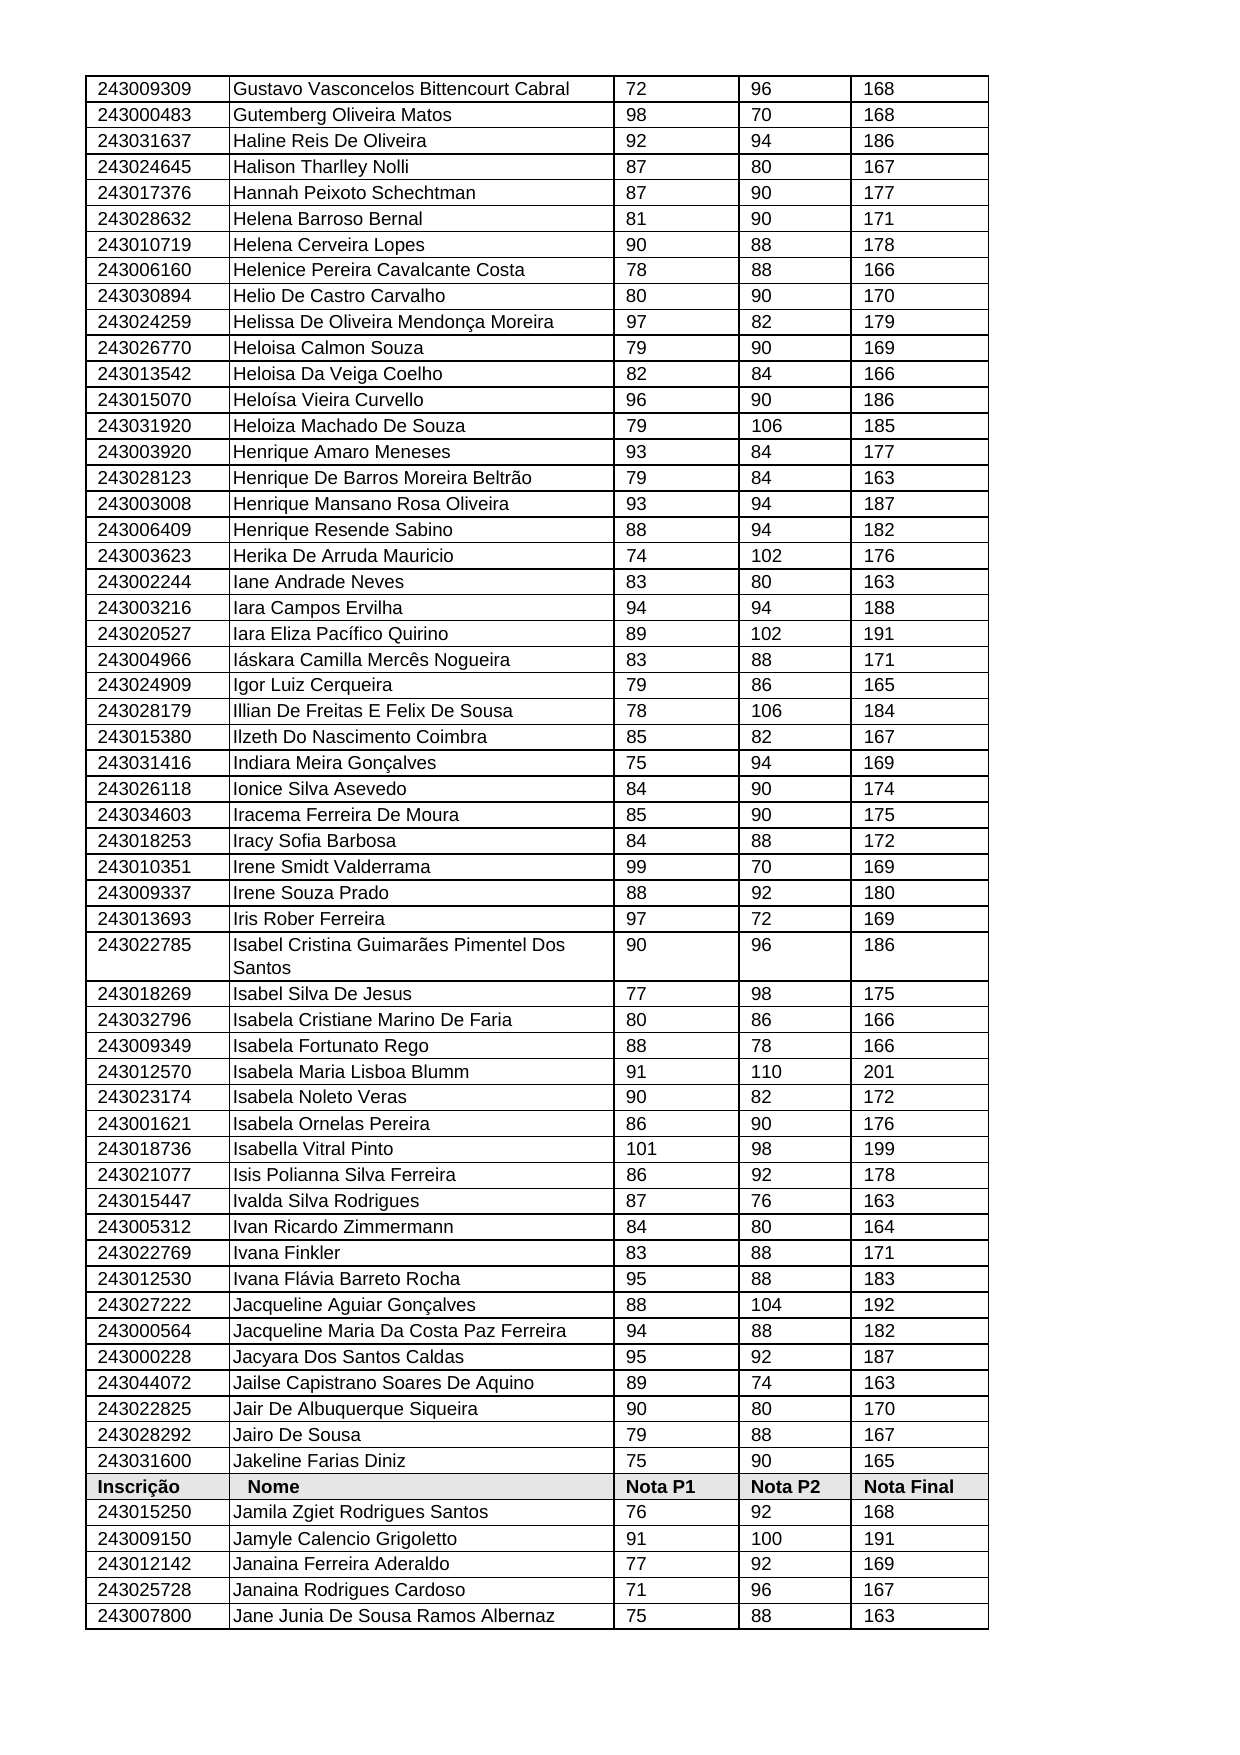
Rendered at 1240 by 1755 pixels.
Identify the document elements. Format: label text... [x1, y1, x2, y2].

table_cell 94 [615, 1319, 738, 1343]
table_cell 243024645 [87, 155, 229, 179]
table_cell 82 [740, 1085, 850, 1109]
table_cell 169 [852, 336, 988, 360]
table_cell Iracema Ferreira De Moura [230, 803, 613, 827]
table_cell 243018269 [87, 982, 229, 1006]
table_cell 171 [852, 1241, 988, 1265]
table_cell 201 [852, 1059, 988, 1084]
table_cell Isabela Fortunato Rego [230, 1033, 613, 1058]
table_cell 86 [615, 1163, 738, 1187]
table_cell 91 [615, 1059, 738, 1084]
table_cell 84 [615, 777, 738, 801]
table_cell Iracy Sofia Barbosa [230, 829, 613, 853]
table_cell 243009349 [87, 1033, 229, 1058]
table_cell 169 [852, 907, 988, 931]
table_cell Helio De Castro Carvalho [230, 284, 613, 308]
table_cell 192 [852, 1293, 988, 1317]
table_cell 169 [852, 751, 988, 775]
table_cell 243006160 [87, 258, 229, 282]
table_cell 104 [740, 1293, 850, 1317]
table_cell 167 [852, 155, 988, 179]
table_cell 187 [852, 492, 988, 516]
table_cell Ivana Finkler [230, 1241, 613, 1265]
table_cell 166 [852, 258, 988, 282]
table_cell 243021077 [87, 1163, 229, 1187]
table_cell 92 [740, 881, 850, 905]
table_cell 243030894 [87, 284, 229, 308]
table_cell Janaina Rodrigues Cardoso [230, 1578, 613, 1602]
table_cell 191 [852, 1526, 988, 1551]
table_cell 88 [615, 518, 738, 542]
table_cell 97 [615, 907, 738, 931]
table_cell 243009337 [87, 881, 229, 905]
table_cell Henrique Resende Sabino [230, 518, 613, 542]
table_cell Iara Campos Ervilha [230, 595, 613, 620]
table_cell 243031600 [87, 1448, 229, 1473]
table_cell 80 [740, 570, 850, 594]
table_cell Jairo De Sousa [230, 1422, 613, 1447]
table_cell 243000564 [87, 1319, 229, 1343]
table_cell 243013693 [87, 907, 229, 931]
table_cell 77 [615, 1552, 738, 1576]
table_cell 243022825 [87, 1397, 229, 1421]
table_cell 163 [852, 570, 988, 594]
table_cell 90 [740, 336, 850, 360]
table_cell 80 [740, 1397, 850, 1421]
table_cell 94 [740, 492, 850, 516]
table_cell 80 [740, 155, 850, 179]
table_cell Nota P2 [740, 1474, 850, 1499]
table_cell 88 [615, 881, 738, 905]
table_cell 243018253 [87, 829, 229, 853]
table_cell 186 [852, 933, 988, 980]
table_cell 87 [615, 180, 738, 205]
table_cell 165 [852, 1448, 988, 1473]
table_cell 86 [615, 1111, 738, 1136]
table_cell Ilzeth Do Nascimento Coimbra [230, 725, 613, 749]
table_cell 87 [615, 155, 738, 179]
table_cell 70 [740, 855, 850, 879]
table_cell Irene Souza Prado [230, 881, 613, 905]
table_cell 94 [740, 595, 850, 620]
table_cell 243044072 [87, 1371, 229, 1395]
table_cell 167 [852, 1578, 988, 1602]
table_cell Jamila Zgiet Rodrigues Santos [230, 1500, 613, 1524]
table_cell 90 [740, 1448, 850, 1473]
table_cell 243007800 [87, 1604, 229, 1628]
table_cell 75 [615, 1604, 738, 1628]
table_cell Jacqueline Aguiar Gonçalves [230, 1293, 613, 1317]
table_cell 90 [740, 777, 850, 801]
table_cell 243000483 [87, 103, 229, 127]
table_cell 243005312 [87, 1215, 229, 1239]
table_cell 92 [740, 1163, 850, 1187]
table_cell Ivan Ricardo Zimmermann [230, 1215, 613, 1239]
table_cell Isabela Noleto Veras [230, 1085, 613, 1109]
table_cell 170 [852, 1397, 988, 1421]
table_cell 186 [852, 388, 988, 412]
table_cell 164 [852, 1215, 988, 1239]
table_cell 92 [615, 128, 738, 153]
table_cell 170 [852, 284, 988, 308]
table_cell 243009309 [87, 77, 229, 101]
table_cell 243020527 [87, 621, 229, 646]
table_cell 243026770 [87, 336, 229, 360]
table_cell 72 [615, 77, 738, 101]
table_cell 70 [740, 103, 850, 127]
table_cell 243024259 [87, 310, 229, 334]
table_cell 171 [852, 206, 988, 231]
table_cell 243025728 [87, 1578, 229, 1602]
table_cell 243009150 [87, 1526, 229, 1551]
table_cell 78 [615, 699, 738, 723]
table_cell 166 [852, 362, 988, 386]
table_cell 168 [852, 1500, 988, 1524]
table_cell 178 [852, 1163, 988, 1187]
table_cell Nota P1 [615, 1474, 738, 1499]
table_cell Helena Cerveira Lopes [230, 232, 613, 257]
table_cell Heloiza Machado De Souza [230, 414, 613, 438]
table_cell 95 [615, 1267, 738, 1291]
table_cell 90 [740, 180, 850, 205]
table_cell Helenice Pereira Cavalcante Costa [230, 258, 613, 282]
table_cell 87 [615, 1189, 738, 1213]
table_cell 243023174 [87, 1085, 229, 1109]
table_cell 243028123 [87, 466, 229, 490]
table_cell Iara Eliza Pacífico Quirino [230, 621, 613, 646]
table_cell Heloísa Vieira Curvello [230, 388, 613, 412]
table_cell 74 [615, 543, 738, 568]
table_cell 185 [852, 414, 988, 438]
table_cell Janaina Ferreira Aderaldo [230, 1552, 613, 1576]
table_cell Inscrição [87, 1474, 229, 1499]
table_cell 79 [615, 466, 738, 490]
table_cell 84 [615, 1215, 738, 1239]
table_cell 79 [615, 673, 738, 697]
table_cell 96 [740, 77, 850, 101]
table_cell Isis Polianna Silva Ferreira [230, 1163, 613, 1187]
table_cell 96 [740, 933, 850, 980]
table_cell Helena Barroso Bernal [230, 206, 613, 231]
table_cell 90 [740, 1111, 850, 1136]
table_cell 186 [852, 128, 988, 153]
table_cell 184 [852, 699, 988, 723]
table_cell 243028292 [87, 1422, 229, 1447]
table_cell 89 [615, 1371, 738, 1395]
table_cell 191 [852, 621, 988, 646]
table_cell 243004966 [87, 647, 229, 672]
table_cell Jacqueline Maria Da Costa Paz Ferreira [230, 1319, 613, 1343]
table_cell Heloisa Calmon Souza [230, 336, 613, 360]
table_cell 177 [852, 180, 988, 205]
table_cell 90 [615, 232, 738, 257]
table_cell 243017376 [87, 180, 229, 205]
table_cell 90 [740, 803, 850, 827]
table_cell Jane Junia De Sousa Ramos Albernaz [230, 1604, 613, 1628]
table_cell 82 [740, 725, 850, 749]
table_cell Iane Andrade Neves [230, 570, 613, 594]
table_cell 243015447 [87, 1189, 229, 1213]
table_cell 243003216 [87, 595, 229, 620]
table_cell Isabel Silva De Jesus [230, 982, 613, 1006]
table_cell 182 [852, 1319, 988, 1343]
table_cell 90 [615, 933, 738, 980]
table_cell Halison Tharlley Nolli [230, 155, 613, 179]
table_cell 83 [615, 570, 738, 594]
table_cell 86 [740, 673, 850, 697]
table_cell 243028179 [87, 699, 229, 723]
table_cell Isabella Vitral Pinto [230, 1137, 613, 1161]
table_cell Indiara Meira Gonçalves [230, 751, 613, 775]
table_cell 243022785 [87, 933, 229, 980]
table_cell 163 [852, 1371, 988, 1395]
table_cell 179 [852, 310, 988, 334]
table_cell 243028632 [87, 206, 229, 231]
table_cell Gustavo Vasconcelos Bittencourt Cabral [230, 77, 613, 101]
table_cell 76 [615, 1500, 738, 1524]
table_cell 71 [615, 1578, 738, 1602]
table_cell 83 [615, 647, 738, 672]
table_cell 243026118 [87, 777, 229, 801]
table_cell 83 [615, 1241, 738, 1265]
table_cell 169 [852, 855, 988, 879]
table_cell 243003623 [87, 543, 229, 568]
table_cell 166 [852, 1033, 988, 1058]
table_cell 84 [740, 466, 850, 490]
table_cell 166 [852, 1007, 988, 1032]
table_cell 169 [852, 1552, 988, 1576]
table_cell 243010719 [87, 232, 229, 257]
table_cell 84 [615, 829, 738, 853]
table_cell 98 [740, 982, 850, 1006]
table_cell 84 [740, 440, 850, 464]
table_cell 88 [740, 1241, 850, 1265]
table_cell Jacyara Dos Santos Caldas [230, 1345, 613, 1369]
table_cell 243015070 [87, 388, 229, 412]
table_cell 106 [740, 414, 850, 438]
table_cell 82 [615, 362, 738, 386]
table_cell Nota Final [852, 1474, 988, 1499]
table_cell 96 [615, 388, 738, 412]
table_cell 243000228 [87, 1345, 229, 1369]
table_cell Ivalda Silva Rodrigues [230, 1189, 613, 1213]
table_cell 165 [852, 673, 988, 697]
table_cell Henrique De Barros Moreira Beltrão [230, 466, 613, 490]
table_cell Ionice Silva Asevedo [230, 777, 613, 801]
table_cell 98 [615, 103, 738, 127]
table_cell 182 [852, 518, 988, 542]
table_cell 90 [740, 284, 850, 308]
table_cell 77 [615, 982, 738, 1006]
table_cell 178 [852, 232, 988, 257]
table_cell Jair De Albuquerque Siqueira [230, 1397, 613, 1421]
table_cell 92 [740, 1552, 850, 1576]
table_cell 243031920 [87, 414, 229, 438]
table_cell 171 [852, 647, 988, 672]
table_cell 79 [615, 414, 738, 438]
table_cell 88 [740, 1422, 850, 1447]
table_cell 163 [852, 1189, 988, 1213]
table_cell 99 [615, 855, 738, 879]
table_cell 88 [615, 1033, 738, 1058]
table_cell 172 [852, 829, 988, 853]
table_cell 176 [852, 543, 988, 568]
table_cell 88 [740, 647, 850, 672]
table_cell Helissa De Oliveira Mendonça Moreira [230, 310, 613, 334]
table_cell 97 [615, 310, 738, 334]
table_cell 243012142 [87, 1552, 229, 1576]
table_cell 74 [740, 1371, 850, 1395]
table_cell 92 [740, 1345, 850, 1369]
table_cell 243010351 [87, 855, 229, 879]
table_cell 94 [740, 751, 850, 775]
table_cell Jamyle Calencio Grigoletto [230, 1526, 613, 1551]
table_cell Nome [230, 1474, 613, 1499]
table_cell 172 [852, 1085, 988, 1109]
table_cell 85 [615, 803, 738, 827]
table_cell 79 [615, 336, 738, 360]
table_cell 92 [740, 1500, 850, 1524]
table_cell 102 [740, 543, 850, 568]
table_cell 78 [740, 1033, 850, 1058]
table_cell 93 [615, 492, 738, 516]
table_cell 180 [852, 881, 988, 905]
table_cell 88 [740, 232, 850, 257]
table_cell 98 [740, 1137, 850, 1161]
table_cell Iris Rober Ferreira [230, 907, 613, 931]
table_cell 243034603 [87, 803, 229, 827]
table_cell 174 [852, 777, 988, 801]
table_cell 93 [615, 440, 738, 464]
table_cell 95 [615, 1345, 738, 1369]
table_cell 82 [740, 310, 850, 334]
table_cell 243001621 [87, 1111, 229, 1136]
table_cell 90 [615, 1397, 738, 1421]
table_cell 76 [740, 1189, 850, 1213]
table_cell Irene Smidt Valderrama [230, 855, 613, 879]
table_cell 79 [615, 1422, 738, 1447]
table_cell 78 [615, 258, 738, 282]
table_cell 94 [740, 518, 850, 542]
table_cell 88 [615, 1293, 738, 1317]
table_cell Jakeline Farias Diniz [230, 1448, 613, 1473]
table_cell 102 [740, 621, 850, 646]
table_cell 243032796 [87, 1007, 229, 1032]
table_cell 101 [615, 1137, 738, 1161]
table_cell 88 [740, 829, 850, 853]
table_cell 243031637 [87, 128, 229, 153]
table_cell 199 [852, 1137, 988, 1161]
table_cell Isabel Cristina Guimarães Pimentel Dos Santos [230, 933, 613, 980]
table_cell Iáskara Camilla Mercês Nogueira [230, 647, 613, 672]
table_cell 94 [740, 128, 850, 153]
table_cell 90 [740, 388, 850, 412]
table_cell 100 [740, 1526, 850, 1551]
table_cell 243031416 [87, 751, 229, 775]
table_cell 88 [740, 1604, 850, 1628]
table_cell Heloisa Da Veiga Coelho [230, 362, 613, 386]
table_cell 243027222 [87, 1293, 229, 1317]
table_cell 187 [852, 1345, 988, 1369]
table_cell Herika De Arruda Mauricio [230, 543, 613, 568]
table_cell Illian De Freitas E Felix De Sousa [230, 699, 613, 723]
table_cell 163 [852, 466, 988, 490]
table_cell 243022769 [87, 1241, 229, 1265]
table_cell 96 [740, 1578, 850, 1602]
table_cell Isabela Maria Lisboa Blumm [230, 1059, 613, 1084]
table_cell Igor Luiz Cerqueira [230, 673, 613, 697]
table_cell 243003920 [87, 440, 229, 464]
table_cell 75 [615, 751, 738, 775]
table_cell 176 [852, 1111, 988, 1136]
table_cell 89 [615, 621, 738, 646]
table_cell 167 [852, 1422, 988, 1447]
table_cell 72 [740, 907, 850, 931]
table_cell 90 [740, 206, 850, 231]
table_cell Henrique Mansano Rosa Oliveira [230, 492, 613, 516]
table_cell 88 [740, 258, 850, 282]
table_cell 183 [852, 1267, 988, 1291]
table_cell 91 [615, 1526, 738, 1551]
table_cell 80 [740, 1215, 850, 1239]
table_cell 188 [852, 595, 988, 620]
table_cell 90 [615, 1085, 738, 1109]
table_cell 88 [740, 1267, 850, 1291]
table_cell 94 [615, 595, 738, 620]
table_cell 110 [740, 1059, 850, 1084]
table_cell 81 [615, 206, 738, 231]
table_cell 175 [852, 803, 988, 827]
table_cell 84 [740, 362, 850, 386]
table_cell 243002244 [87, 570, 229, 594]
table_cell 243018736 [87, 1137, 229, 1161]
table_cell Hannah Peixoto Schechtman [230, 180, 613, 205]
table_cell 243012530 [87, 1267, 229, 1291]
table_cell 168 [852, 103, 988, 127]
table_cell Isabela Cristiane Marino De Faria [230, 1007, 613, 1032]
table_cell 168 [852, 77, 988, 101]
table_cell Gutemberg Oliveira Matos [230, 103, 613, 127]
table_cell 243015380 [87, 725, 229, 749]
table_cell 243024909 [87, 673, 229, 697]
table_cell 243015250 [87, 1500, 229, 1524]
table_cell 243013542 [87, 362, 229, 386]
table_cell Haline Reis De Oliveira [230, 128, 613, 153]
table_cell 85 [615, 725, 738, 749]
table_cell 88 [740, 1319, 850, 1343]
table_cell Ivana Flávia Barreto Rocha [230, 1267, 613, 1291]
table_cell 175 [852, 982, 988, 1006]
table_cell 80 [615, 284, 738, 308]
table_cell 80 [615, 1007, 738, 1032]
table_cell 167 [852, 725, 988, 749]
table_cell 106 [740, 699, 850, 723]
table_cell 243006409 [87, 518, 229, 542]
table_cell 75 [615, 1448, 738, 1473]
table_cell 86 [740, 1007, 850, 1032]
table_cell 243012570 [87, 1059, 229, 1084]
table_cell Henrique Amaro Meneses [230, 440, 613, 464]
table_cell 163 [852, 1604, 988, 1628]
table_cell Jailse Capistrano Soares De Aquino [230, 1371, 613, 1395]
table_cell 177 [852, 440, 988, 464]
table_cell 243003008 [87, 492, 229, 516]
table_cell Isabela Ornelas Pereira [230, 1111, 613, 1136]
